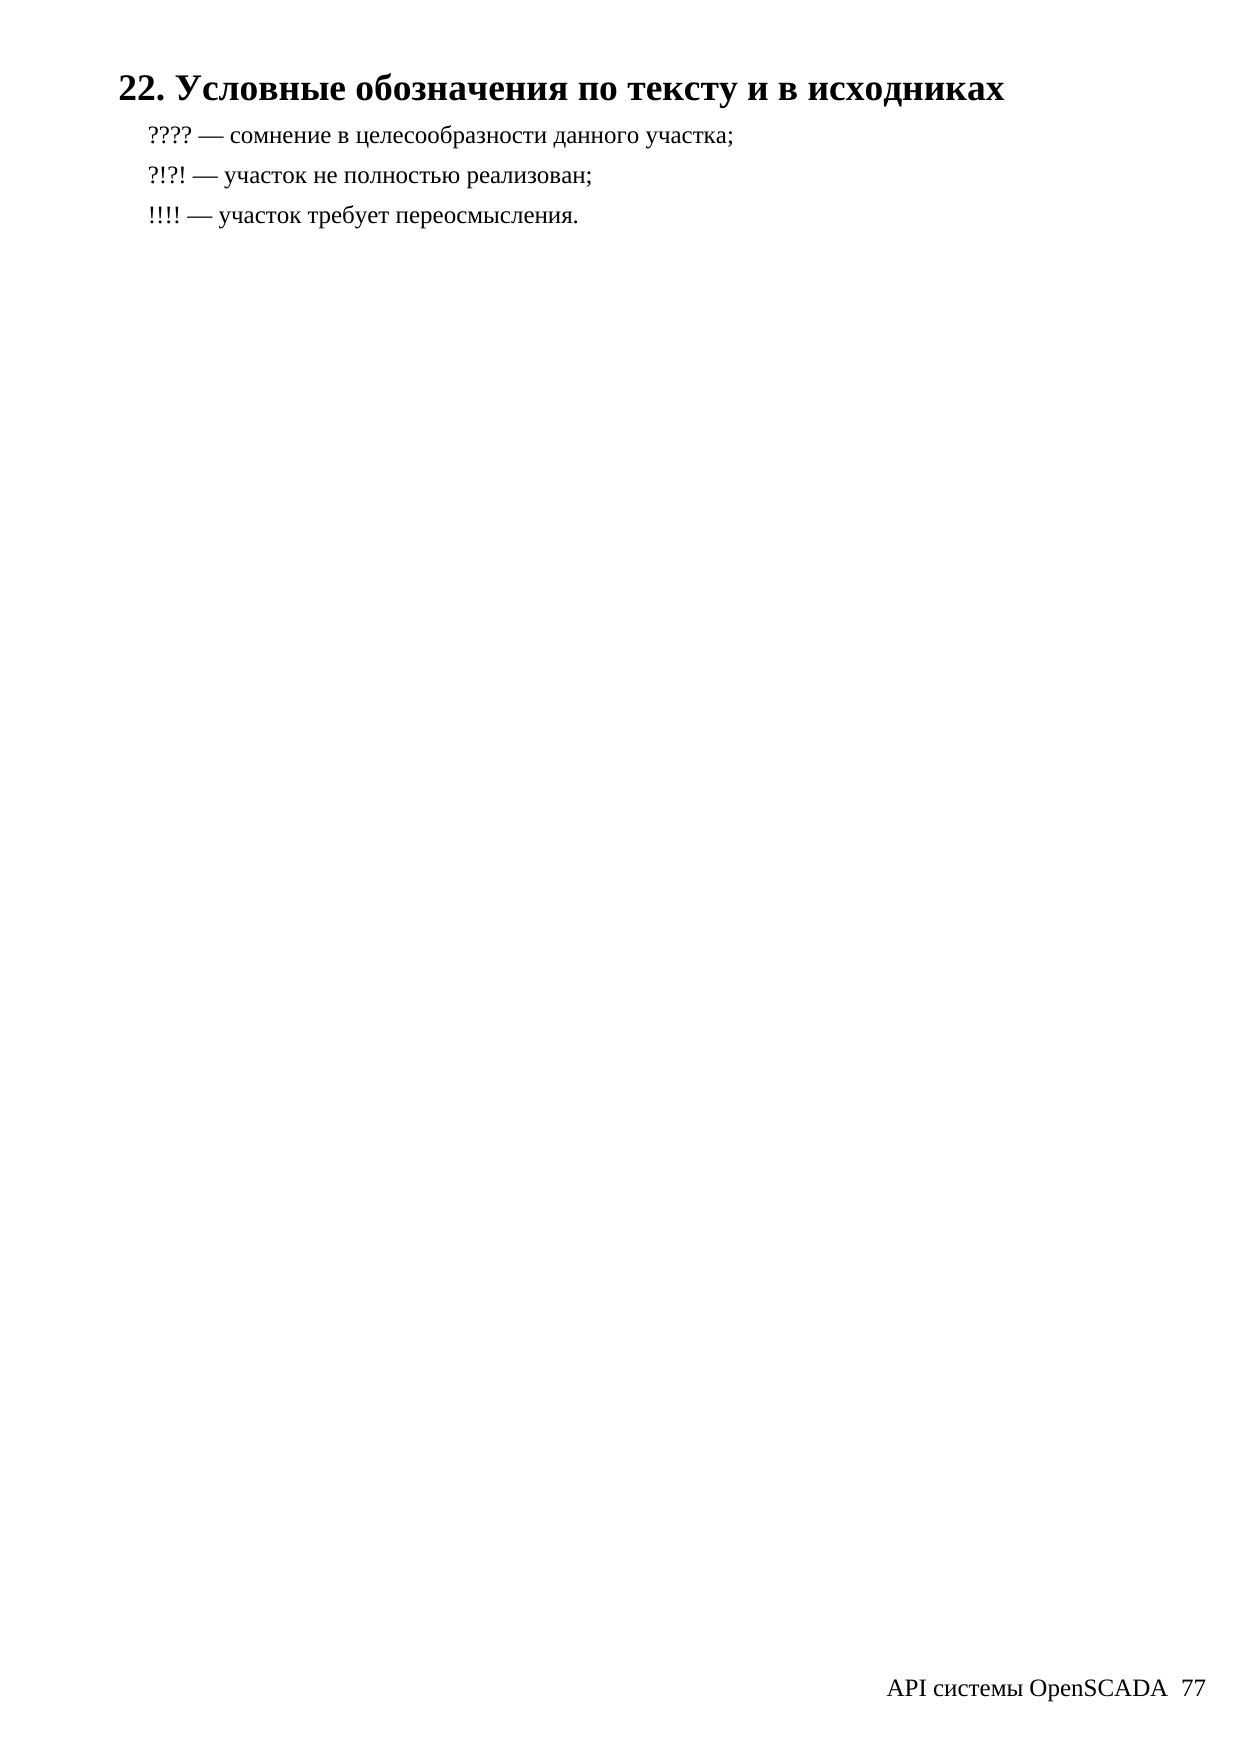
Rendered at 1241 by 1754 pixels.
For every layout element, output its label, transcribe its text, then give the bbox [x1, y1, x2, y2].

text ???? — сомнение в целесообразности данного участка; [118, 121, 1206, 149]
subtitle 22. Условные обозначения по тексту и в исходниках [118, 67, 1206, 109]
text !!!! — участок требует переосмысления. [118, 202, 1206, 229]
text ?!?! — участок не полностью реализован; [118, 161, 1206, 189]
